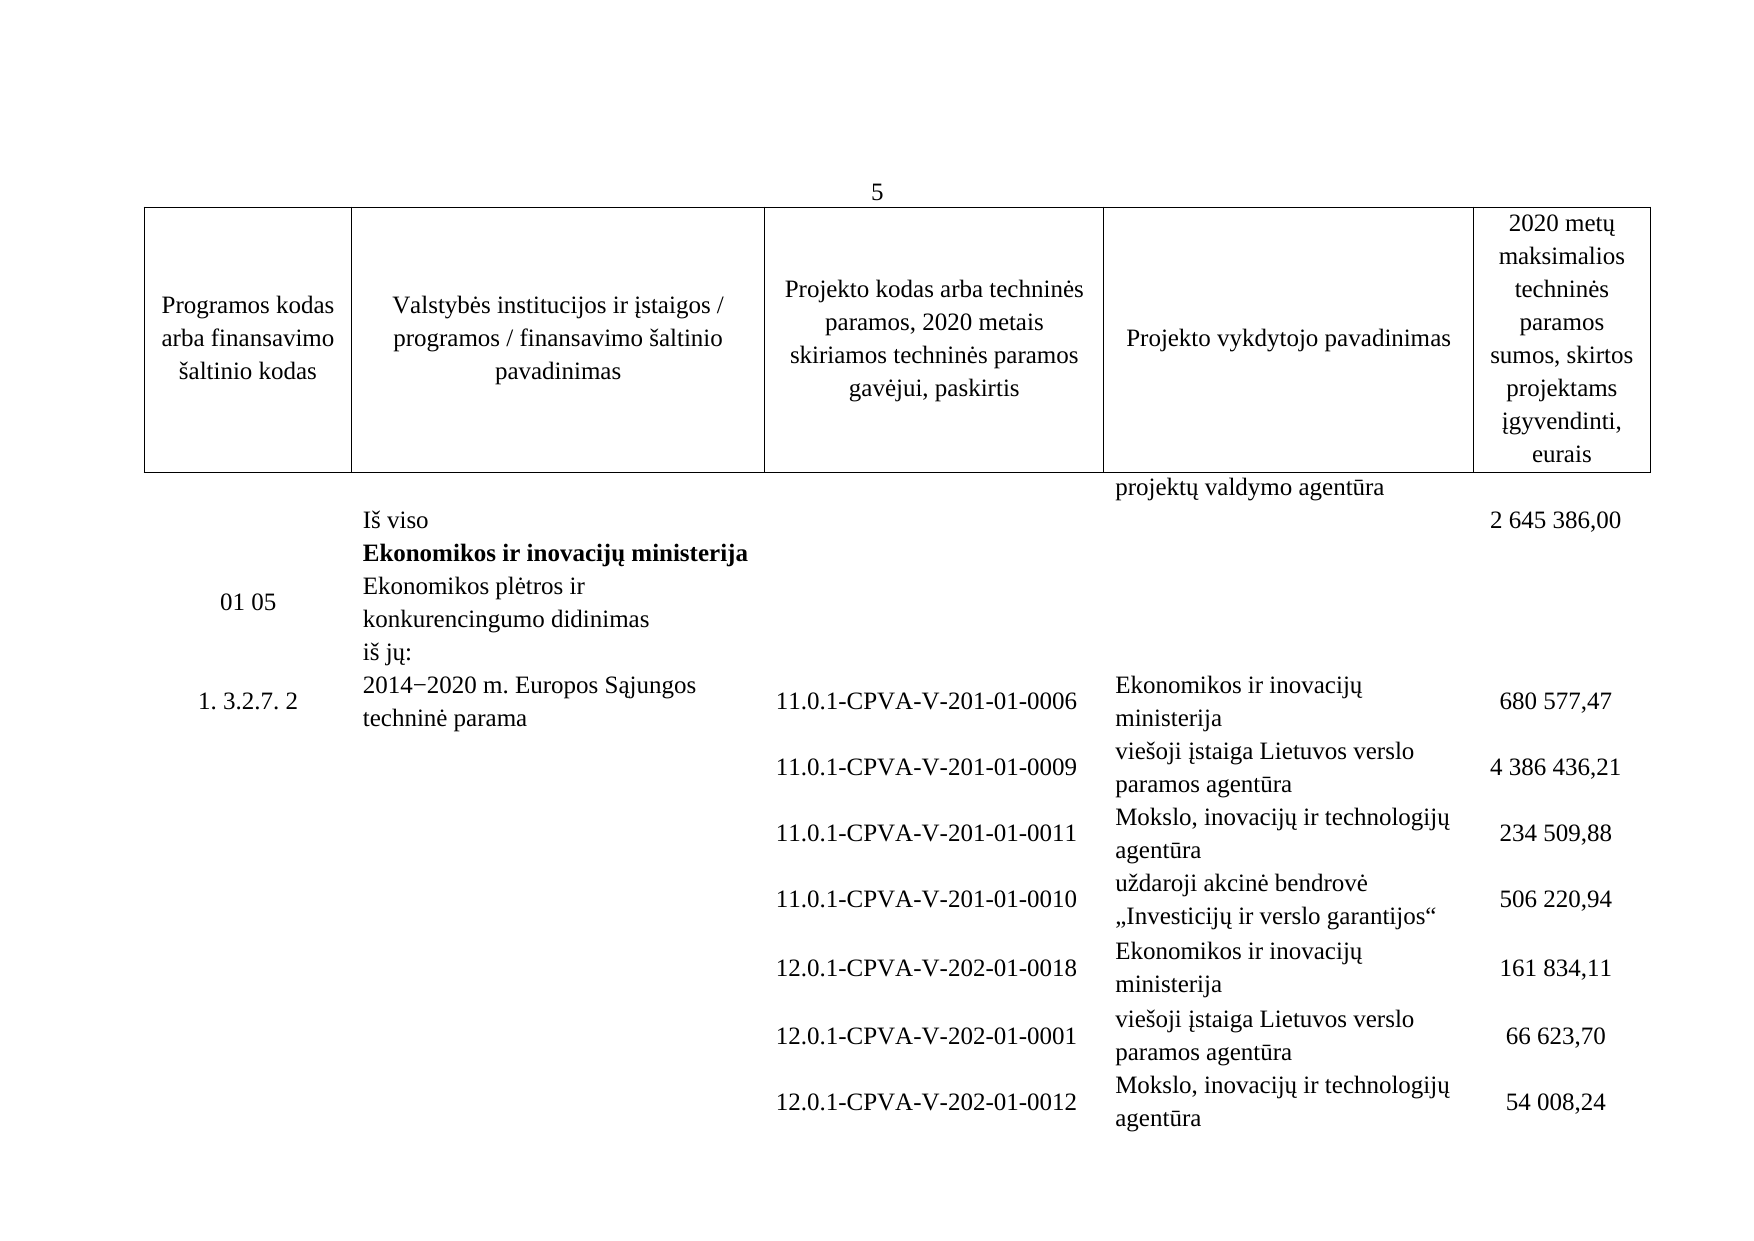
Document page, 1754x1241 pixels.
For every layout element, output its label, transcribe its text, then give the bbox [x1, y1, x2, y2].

table_cell [144, 802, 351, 868]
table_cell [764, 538, 1104, 571]
table_header Projekto kodas arba techninės paramos, 2020 metais skiriamos techninės paramos gavėjui, paskirtis [765, 208, 1103, 472]
table_cell [351, 1005, 764, 1071]
table_cell Mokslo, inovacijų ir technologijų agentūra [1104, 802, 1473, 868]
table_cell Ekonomikos ir inovacijų ministerija [351, 538, 764, 571]
table_cell 234 509,88 [1473, 802, 1650, 868]
table_cell Iš viso [351, 505, 764, 538]
table_cell [144, 637, 351, 670]
table_cell Mokslo, inovacijų ir technologijų agentūra [1104, 1071, 1473, 1137]
table_cell [1473, 538, 1650, 571]
table_cell 680 577,47 [1473, 670, 1650, 736]
table_cell Ekonomikos ir inovacijų ministerija [1104, 934, 1473, 1004]
table_cell viešoji įstaiga Lietuvos verslo paramos agentūra [1104, 736, 1473, 802]
table_cell [351, 802, 764, 868]
table_cell [764, 571, 1104, 637]
table_cell [144, 1005, 351, 1071]
table_cell [764, 637, 1104, 670]
table_cell 4 386 436,21 [1473, 736, 1650, 802]
table_cell [351, 736, 764, 802]
table_cell [351, 1071, 764, 1137]
table_cell [144, 1071, 351, 1137]
table_cell [1104, 538, 1473, 571]
table_cell [764, 505, 1104, 538]
table_cell 12.0.1-CPVA-V-202-01-0001 [764, 1005, 1104, 1071]
table_cell [144, 473, 351, 505]
table_cell 01 05 [144, 571, 351, 637]
table_cell 11.0.1-CPVA-V-201-01-0009 [764, 736, 1104, 802]
table_cell 2014−2020 m. Europos Sąjungos techninė parama [351, 670, 764, 736]
table_cell 11.0.1-CPVA-V-201-01-0010 [764, 868, 1104, 934]
table_cell [144, 736, 351, 802]
table_cell iš jų: [351, 637, 764, 670]
table_cell [144, 868, 351, 934]
table_cell 161 834,11 [1473, 934, 1650, 1004]
table_cell 11.0.1-CPVA-V-201-01-0011 [764, 802, 1104, 868]
table_cell [1104, 571, 1473, 637]
table_cell 12.0.1-CPVA-V-202-01-0012 [764, 1071, 1104, 1137]
table_cell [1104, 505, 1473, 538]
table_cell [351, 934, 764, 1004]
table_cell Ekonomikos plėtros ir konkurencingumo didinimas [351, 571, 764, 637]
table_cell 11.0.1-CPVA-V-201-01-0006 [764, 670, 1104, 736]
table_cell Ekonomikos ir inovacijų ministerija [1104, 670, 1473, 736]
table_header Projekto vykdytojo pavadinimas [1104, 208, 1473, 472]
table_cell [1473, 473, 1650, 505]
table_cell 2 645 386,00 [1473, 505, 1650, 538]
table_cell viešoji įstaiga Lietuvos verslo paramos agentūra [1104, 1005, 1473, 1071]
table_cell [144, 505, 351, 538]
table_cell 506 220,94 [1473, 868, 1650, 934]
table_cell [1473, 571, 1650, 637]
table_header 2020 metų maksimalios techninės paramos sumos, skirtos projektams įgyvendinti, eurais [1474, 208, 1650, 472]
table_cell projektų valdymo agentūra [1104, 473, 1473, 505]
table_header Programos kodas arba finansavimo šaltinio kodas [145, 208, 351, 472]
table_cell 12.0.1-CPVA-V-202-01-0018 [764, 934, 1104, 1004]
table_cell [144, 538, 351, 571]
table_cell [351, 473, 764, 505]
table_cell [1104, 637, 1473, 670]
table_cell 66 623,70 [1473, 1005, 1650, 1071]
table_cell uždaroji akcinė bendrovė „Investicijų ir verslo garantijos“ [1104, 868, 1473, 934]
table_cell [144, 934, 351, 1004]
table_cell [1473, 637, 1650, 670]
table_cell [351, 868, 764, 934]
table_cell 54 008,24 [1473, 1071, 1650, 1137]
table_cell [764, 473, 1104, 505]
table_cell 1. 3.2.7. 2 [144, 670, 351, 736]
table_header Valstybės institucijos ir įstaigos / programos / finansavimo šaltinio pavadinimas [352, 208, 764, 472]
